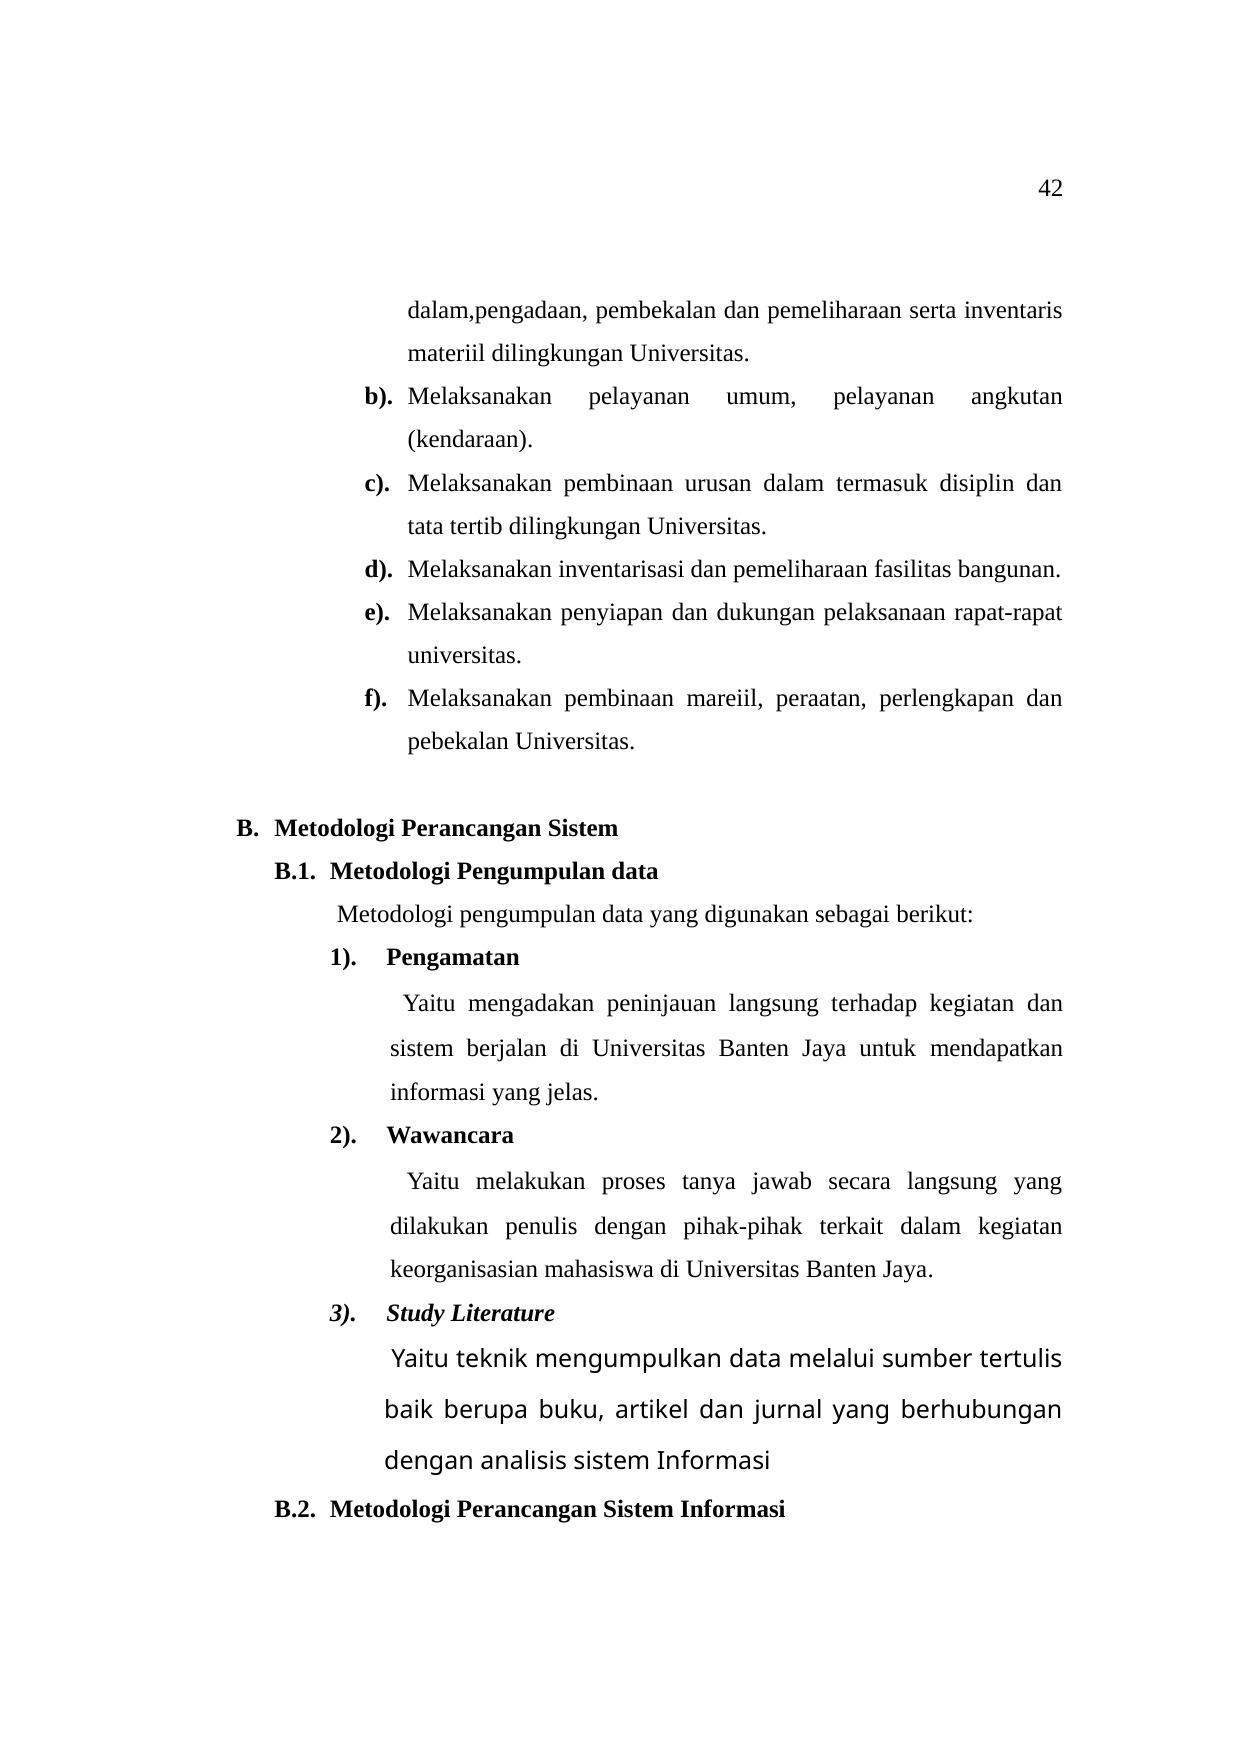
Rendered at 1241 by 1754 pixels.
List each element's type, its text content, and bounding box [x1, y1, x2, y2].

list Yaitu melakukan proses tanya jawab secara langsung yang dilakukan penulis dengan pihak-pihak terkait dalam kegiatan keorganisasian mahasiswa di Universitas Banten Jaya. [390, 1163, 1063, 1283]
list Metodologi Perancangan Sistem [236, 813, 1063, 841]
list Metodologi Perancangan Sistem Informasi [274, 1494, 1063, 1523]
list Study Literature [311, 1298, 1063, 1326]
list Yaitu mengadakan peninjauan langsung terhadap kegiatan dan sistem berjalan di Universitas Banten Jaya untuk mendapatkan informasi yang jelas. [390, 985, 1063, 1105]
list Melaksanakan pembinaan urusan dalam termasuk disiplin dan tata tertib dilingkungan Universitas. [364, 468, 1063, 539]
list Melaksanakan pembinaan mareiil, peraatan, perlengkapan dan pebekalan Universitas. [364, 683, 1063, 755]
list Yaitu teknik mengumpulkan data melalui sumber tertulis baik berupa buku, artikel dan jurnal yang berhubungan dengan analisis sistem Informasi [384, 1341, 1063, 1477]
list Metodologi Pengumpulan data [274, 856, 1063, 884]
list Melaksanakan pelayanan umum, pelayanan angkutan (kendaraan). [364, 381, 1063, 453]
list Pengamatan [311, 942, 1063, 971]
list dalam,pengadaan, pembekalan dan pemeliharaan serta inventaris materiil dilingkungan Universitas. [364, 295, 1063, 367]
list Melaksanakan penyiapan dan dukungan pelaksanaan rapat-rapat universitas. [364, 597, 1063, 669]
list Melaksanakan inventarisasi dan pemeliharaan fasilitas bangunan. [364, 554, 1063, 583]
list Wawancara [311, 1120, 1063, 1148]
list Metodologi pengumpulan data yang digunakan sebagai berikut: [301, 899, 1063, 928]
